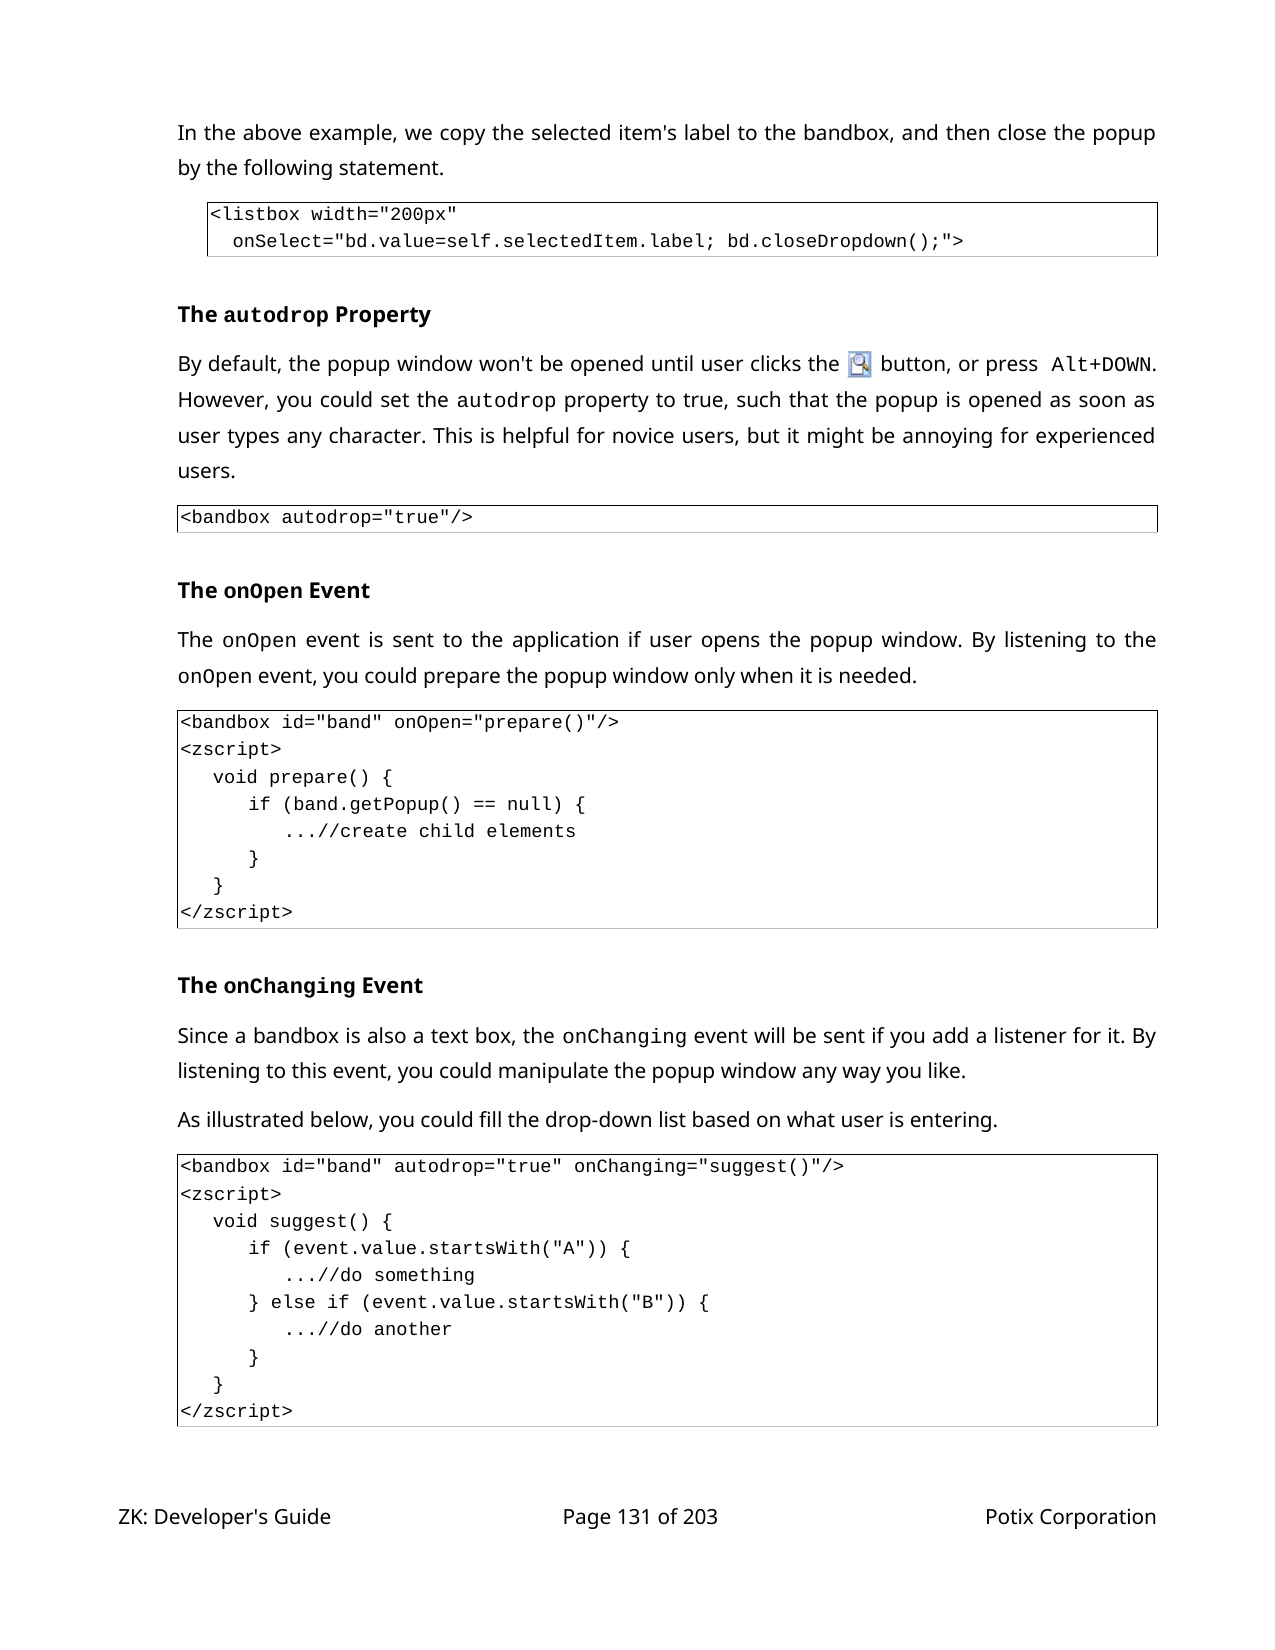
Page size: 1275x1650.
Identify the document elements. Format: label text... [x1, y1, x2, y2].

text } [178, 1344, 1157, 1369]
text <zscript> [178, 1181, 1157, 1206]
text ...//do something [178, 1263, 1157, 1287]
text if (band.getPopup() == null) { [178, 792, 1157, 816]
subtitle The onOpen Event [177, 575, 1157, 605]
text </zscript> [178, 1399, 1157, 1426]
text } [178, 873, 1157, 897]
subtitle The onChanging Event [177, 970, 1157, 1000]
text By default, the popup window won't be opened until user clicks the button, or press Alt+DOWN. However, you could set the autodrop property to true, such that the popup is opened as soon as user types any character. This is helpful for novice users, but it might be annoying for experienced users. [177, 349, 1157, 484]
text } [178, 1372, 1157, 1396]
text </zscript> [178, 900, 1157, 928]
text void suggest() { [178, 1208, 1157, 1233]
text As illustrated below, you could fill the drop-down list based on what user is entering. [177, 1105, 1157, 1133]
text <bandbox autodrop="true"/> [178, 506, 1157, 532]
text Since a bandbox is also a text box, the onChanging event will be sent if you add a listener for it. By listening to this event, you could manipulate the popup window any way you like. [177, 1021, 1157, 1085]
text void prepare() { [178, 764, 1157, 789]
text <bandbox id="band" autodrop="true" onChanging="suggest()"/> [178, 1155, 1157, 1178]
text The onOpen event is sent to the application if user opens the popup window. By listening to the onOpen event, you could prepare the popup window only when it is needed. [177, 625, 1157, 689]
text } else if (event.value.startsWith("B")) { [178, 1290, 1157, 1314]
text } [178, 846, 1157, 870]
text <bandbox id="band" onOpen="prepare()"/> [178, 711, 1157, 734]
text ...//do another [178, 1317, 1157, 1342]
text <zscript> [178, 737, 1157, 762]
text In the above example, we copy the selected item's label to the bandbox, and then close the popup by the following statement. [177, 118, 1157, 182]
text if (event.value.startsWith("A")) { [178, 1236, 1157, 1260]
subtitle The autodrop Property [177, 298, 1157, 329]
text ...//create child elements [178, 819, 1157, 843]
text <listbox width="200px" onSelect="bd.value=self.selectedItem.label; bd.closeDropdown();"> [208, 203, 1157, 256]
picture [847, 350, 874, 379]
